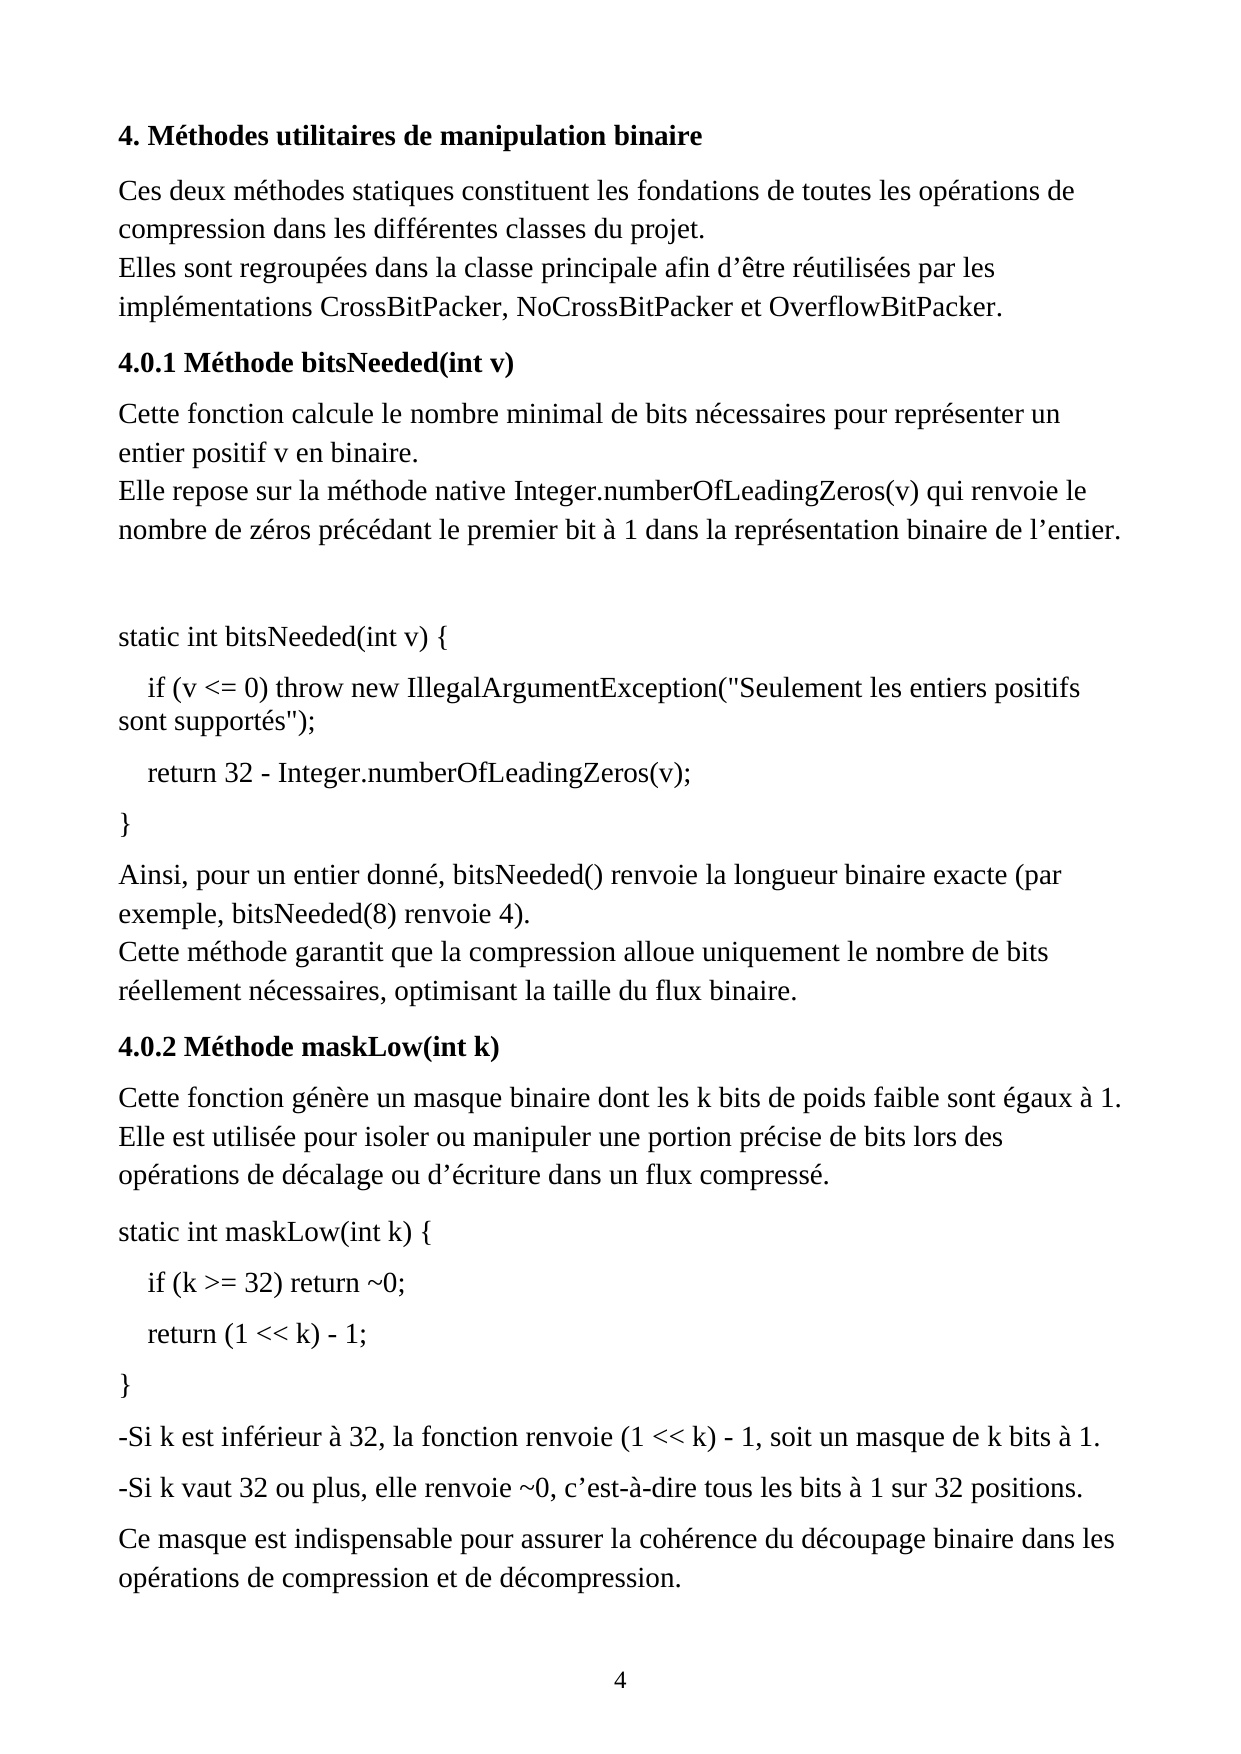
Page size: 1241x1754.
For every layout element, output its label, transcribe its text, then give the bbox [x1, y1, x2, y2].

subtitle 4.0.2 Méthode maskLow(int k) [118, 1029, 1122, 1063]
text -Si k est inférieur à 32, la fonction renvoie (1 << k) - 1, soit un masque de k bits à 1. [118, 1419, 1122, 1452]
text Cette fonction génère un masque binaire dont les k bits de poids faible sont égaux à 1. Elle est utilisée pour isoler ou manipuler une portion précise de bits lors des opérations de décalage ou d’écriture dans un flux compressé. [118, 1080, 1122, 1191]
text } [118, 806, 1122, 839]
text if (k >= 32) return ~0; [118, 1265, 1122, 1298]
subtitle 4. Méthodes utilitaires de manipulation binaire [118, 118, 1122, 152]
text -Si k vaut 32 ou plus, elle renvoie ~0, c’est-à-dire tous les bits à 1 sur 32 positions. [118, 1470, 1122, 1503]
text Ces deux méthodes statiques constituent les fondations de toutes les opérations de compression dans les différentes classes du projet. Elles sont regroupées dans la classe principale afin d’être réutilisées par les implémentations CrossBitPacker, NoCrossBitPacker et OverflowBitPacker. [118, 173, 1122, 322]
text Cette fonction calcule le nombre minimal de bits nécessaires pour représenter un entier positif v en binaire. Elle repose sur la méthode native Integer.numberOfLeadingZeros(v) qui renvoie le nombre de zéros précédant le premier bit à 1 dans la représentation binaire de l’entier. [118, 396, 1122, 545]
text return 32 - Integer.numberOfLeadingZeros(v); [118, 755, 1122, 788]
text static int bitsNeeded(int v) { [118, 619, 1122, 652]
text Ce masque est indispensable pour assurer la cohérence du découpage binaire dans les opérations de compression et de décompression. [118, 1521, 1122, 1593]
text static int maskLow(int k) { [118, 1214, 1122, 1247]
subtitle 4.0.1 Méthode bitsNeeded(int v) [118, 345, 1122, 378]
text if (v <= 0) throw new IllegalArgumentException("Seulement les entiers positifs sont supportés"); [118, 670, 1122, 737]
text } [118, 1367, 1122, 1401]
text Ainsi, pour un entier donné, bitsNeeded() renvoie la longueur binaire exacte (par exemple, bitsNeeded(8) renvoie 4). Cette méthode garantit que la compression alloue uniquement le nombre de bits réellement nécessaires, optimisant la taille du flux binaire. [118, 857, 1122, 1006]
text return (1 << k) - 1; [118, 1316, 1122, 1350]
